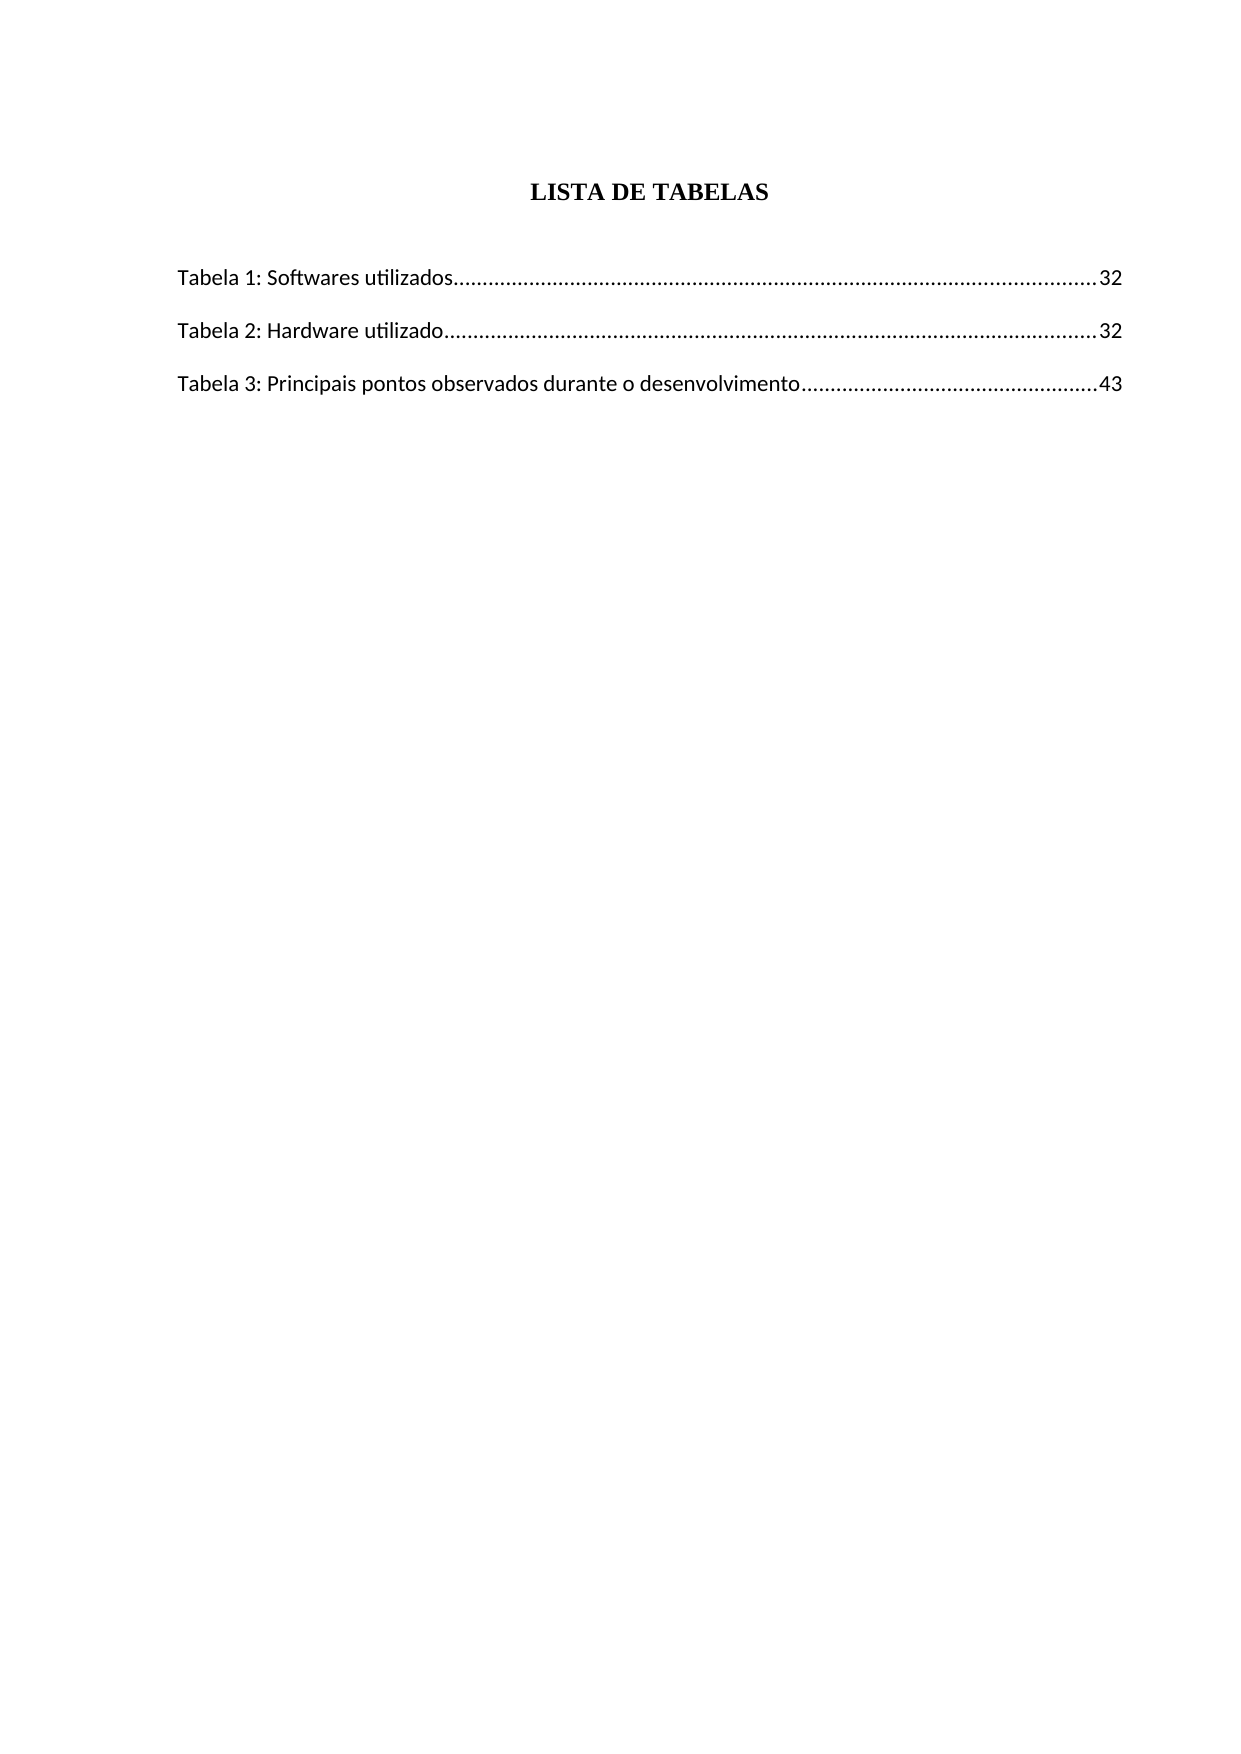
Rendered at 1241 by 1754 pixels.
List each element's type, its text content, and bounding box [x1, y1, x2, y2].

text Tabela 2: Hardware utilizado 32 [177, 316, 1122, 344]
text Tabela 1: Softwares utilizados 32 [177, 263, 1122, 291]
text Tabela 3: Principais pontos observados durante o desenvolvimento 43 [177, 369, 1122, 397]
text LISTA DE TABELAS [177, 177, 1122, 206]
